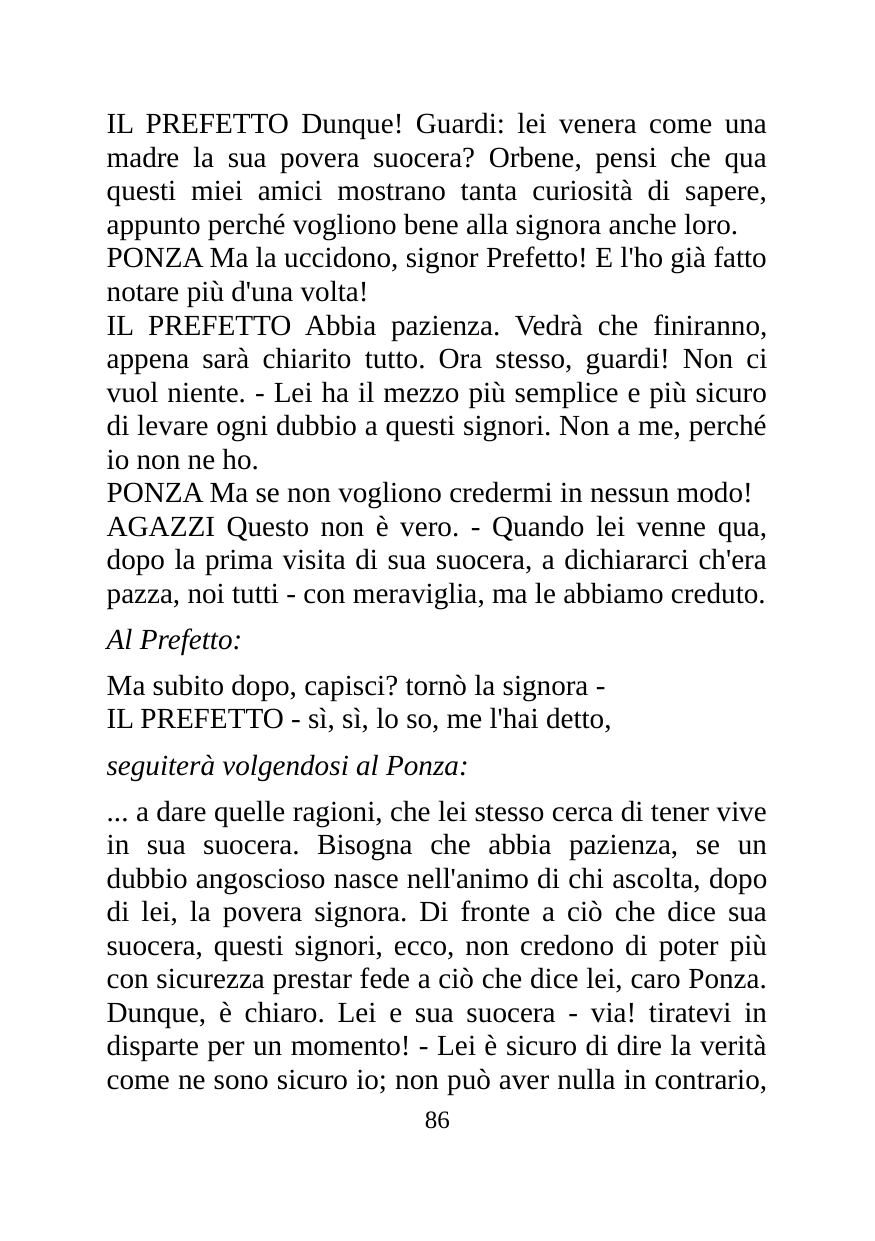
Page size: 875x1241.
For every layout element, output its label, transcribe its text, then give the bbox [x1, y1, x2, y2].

text IL PREFETTO Abbia pazienza. Vedrà che finiranno, appena sarà chiarito tutto. Ora stesso, guardi! Non ci vuol niente. - Lei ha il mezzo più semplice e più sicuro di levare ogni dubbio a questi signori. Non a me, perché io non ne ho. [106, 308, 768, 475]
text ... a dare quelle ragioni, che lei stesso cerca di tener vive in sua suocera. Bisogna che abbia pazienza, se un dubbio angoscioso nasce nell'animo di chi ascolta, dopo di lei, la povera signora. Di fronte a ciò che dice sua suocera, questi signori, ecco, non credono di poter più con sicurezza prestar fede a ciò che dice lei, caro Ponza. Dunque, è chiaro. Lei e sua suocera - via! tiratevi in disparte per un momento! - Lei è sicuro di dire la verità come ne sono sicuro io; non può aver nulla in contrario, [106, 794, 768, 1096]
text Al Prefetto: [106, 622, 768, 656]
text PONZA Ma la uccidono, signor Prefetto! E l'ho già fatto notare più d'una volta! [106, 241, 768, 308]
text IL PREFETTO - sì, sì, lo so, me l'hai detto, [106, 702, 768, 735]
text PONZA Ma se non vogliono credermi in nessun modo! [106, 475, 768, 509]
text seguiterà volgendosi al Ponza: [106, 748, 768, 781]
text IL PREFETTO Dunque! Guardi: lei venera come una madre la sua povera suocera? Orbene, pensi che qua questi miei amici mostrano tanta curiosità di sapere, appunto perché vogliono bene alla signora anche loro. [106, 106, 768, 241]
text Ma subito dopo, capisci? tornò la signora - [106, 668, 768, 702]
text AGAZZI Questo non è vero. - Quando lei venne qua, dopo la prima visita di sua suocera, a dichiararci ch'era pazza, noi tutti - con meraviglia, ma le abbiamo creduto. [106, 509, 768, 609]
